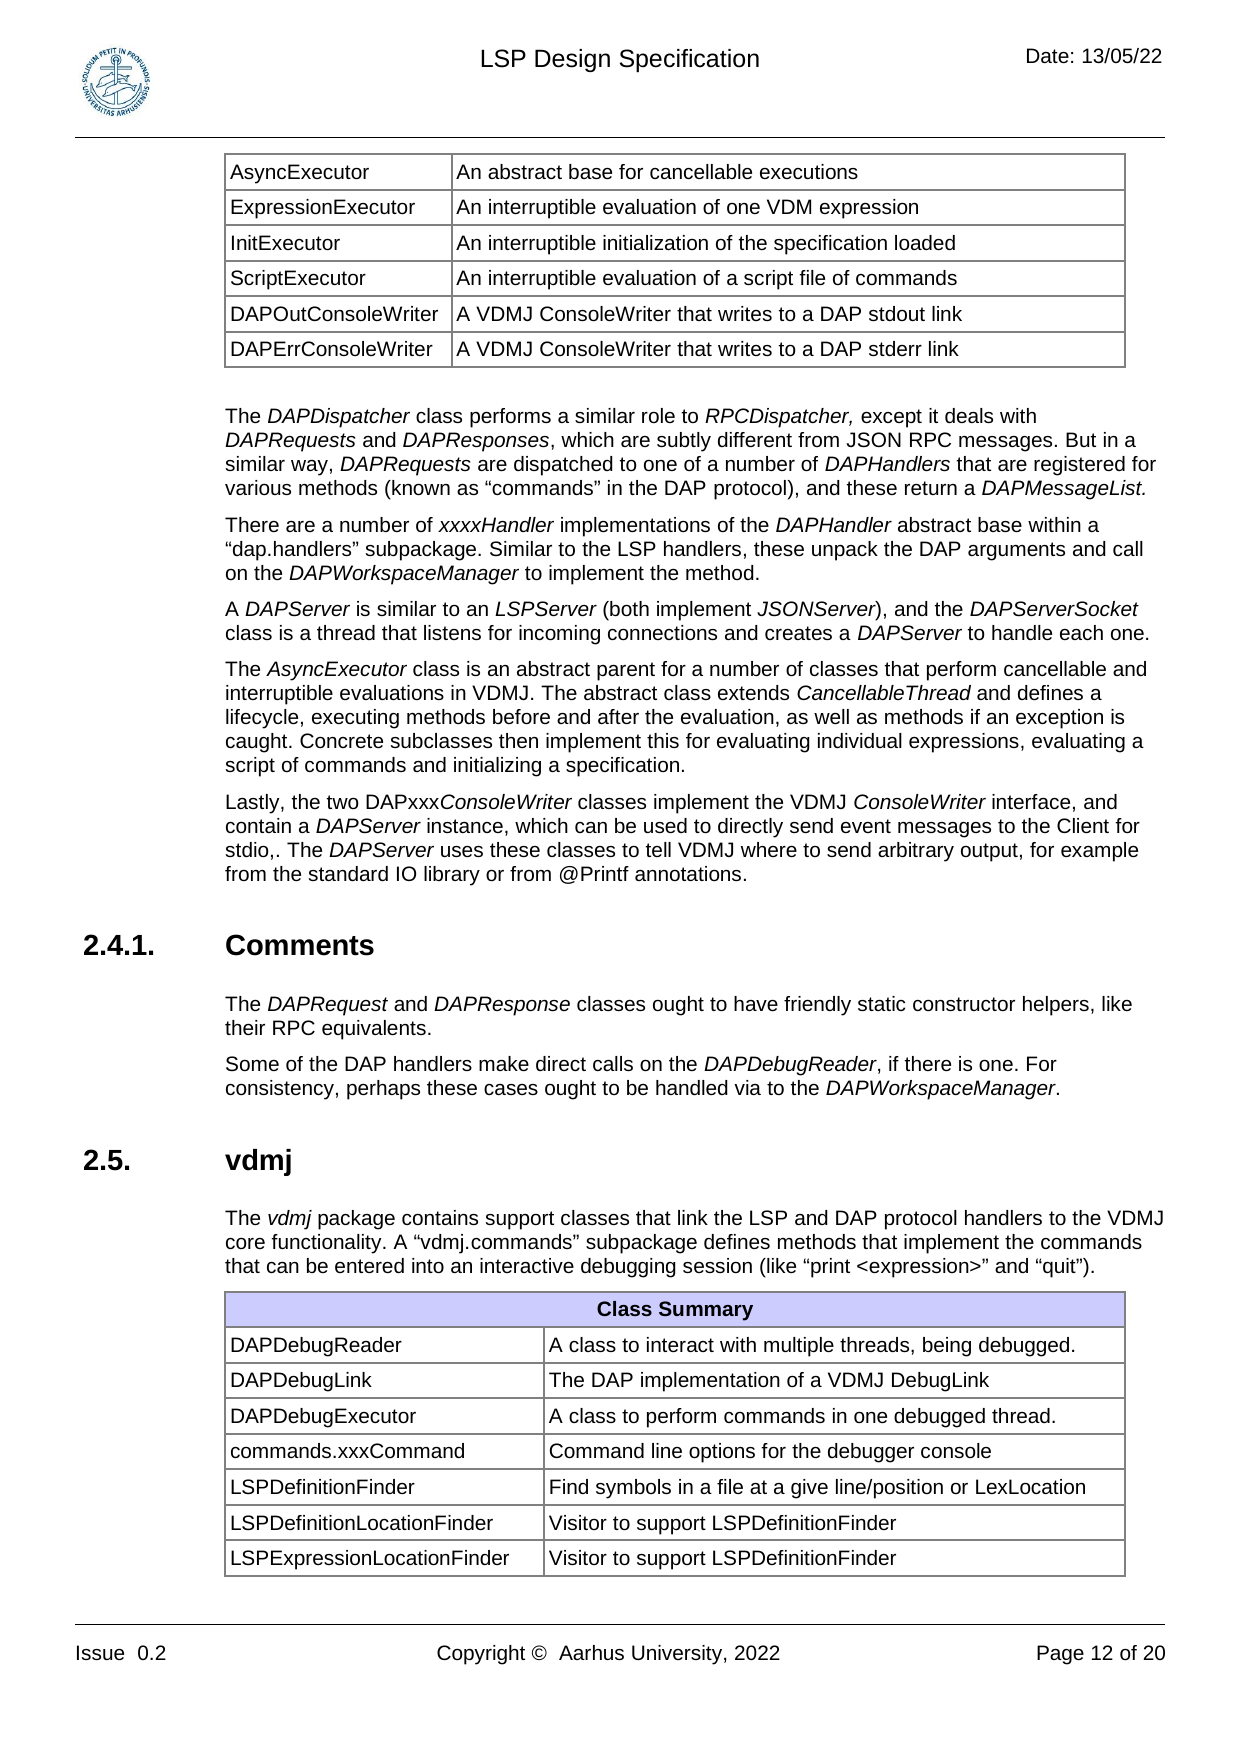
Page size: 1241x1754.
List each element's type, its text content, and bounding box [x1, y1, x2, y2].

text There are a number of xxxxHandler implementations of the DAPHandler abstract base within a “dap.handlers” subpackage. Similar to the LSP handlers, these unpack the DAP arguments and call on the DAPWorkspaceManager to implement the method. [225, 513, 1165, 585]
text The DAPRequest and DAPResponse classes ought to have friendly static constructor helpers, like their RPC equivalents. [225, 992, 1165, 1040]
table_cell ExpressionExecutor [226, 191, 451, 224]
table_cell DAPDebugExecutor [226, 1399, 543, 1433]
table_cell AsyncExecutor [226, 155, 451, 188]
table_cell ScriptExecutor [226, 262, 451, 295]
text Some of the DAP handlers make direct calls on the DAPDebugReader, if there is one. For consistency, perhaps these cases ought to be handled via to the DAPWorkspaceManager. [225, 1052, 1165, 1100]
table_cell A VDMJ ConsoleWriter that writes to a DAP stderr link [453, 333, 1124, 366]
table_cell A VDMJ ConsoleWriter that writes to a DAP stdout link [453, 297, 1124, 331]
text A DAPServer is similar to an LSPServer (both implement JSONServer), and the DAPServerSocket class is a thread that listens for incoming connections and creates a DAPServer to handle each one. [225, 597, 1165, 645]
table_cell LSPDefinitionFinder [226, 1470, 543, 1504]
table_cell An interruptible initialization of the specification loaded [453, 226, 1124, 259]
text The DAPDispatcher class performs a similar role to RPCDispatcher, except it deals with DAPRequests and DAPResponses, which are subtly different from JSON RPC messages. But in a similar way, DAPRequests are dispatched to one of a number of DAPHandlers that are registered for various methods (known as “commands” in the DAP protocol), and these return a DAPMessageList. [225, 404, 1165, 500]
text The AsyncExecutor class is an abstract parent for a number of classes that perform cancellable and interruptible evaluations in VDMJ. The abstract class extends CancellableThread and defines a lifecycle, executing methods before and after the evaluation, as well as methods if an exception is caught. Concrete subclasses then implement this for evaluating individual expressions, evaluating a script of commands and initializing a specification. [225, 658, 1165, 777]
table_cell DAPOutConsoleWriter [226, 297, 451, 331]
table_cell InitExecutor [226, 226, 451, 259]
table_cell The DAP implementation of a VDMJ DebugLink [545, 1364, 1124, 1397]
table_cell An interruptible evaluation of a script file of commands [453, 262, 1124, 295]
table_cell Find symbols in a file at a give line/position or LexLocation [545, 1470, 1124, 1504]
table_cell DAPDebugReader [226, 1328, 543, 1362]
table_cell Command line options for the debugger console [545, 1435, 1124, 1468]
table_cell A class to interact with multiple threads, being debugged. [545, 1328, 1124, 1362]
subtitle vdmj [75, 1143, 1165, 1176]
table_cell Visitor to support LSPDefinitionFinder [545, 1506, 1124, 1539]
text The vdmj package contains support classes that link the LSP and DAP protocol handlers to the VDMJ core functionality. A “vdmj.commands” subpackage defines methods that implement the commands that can be entered into an interactive debugging session (like “print <expression>” and “quit”). [225, 1206, 1165, 1278]
subtitle Comments [75, 928, 1165, 962]
table_cell LSPExpressionLocationFinder [226, 1541, 543, 1575]
table_cell LSPDefinitionLocationFinder [226, 1506, 543, 1539]
table_cell commands.xxxCommand [226, 1435, 543, 1468]
table_cell DAPDebugLink [226, 1364, 543, 1397]
table_cell Visitor to support LSPDefinitionFinder [545, 1541, 1124, 1575]
table_cell A class to perform commands in one debugged thread. [545, 1399, 1124, 1433]
text Lastly, the two DAPxxxConsoleWriter classes implement the VDMJ ConsoleWriter interface, and contain a DAPServer instance, which can be used to directly send event messages to the Client for stdio,. The DAPServer uses these classes to tell VDMJ where to send arbitrary output, for example from the standard IO library or from @Printf annotations. [225, 790, 1165, 886]
table_cell An interruptible evaluation of one VDM expression [453, 191, 1124, 224]
table_cell An abstract base for cancellable executions [453, 155, 1124, 188]
picture [78, 44, 153, 120]
table_header Class Summary [226, 1293, 1124, 1326]
table_cell DAPErrConsoleWriter [226, 333, 451, 366]
